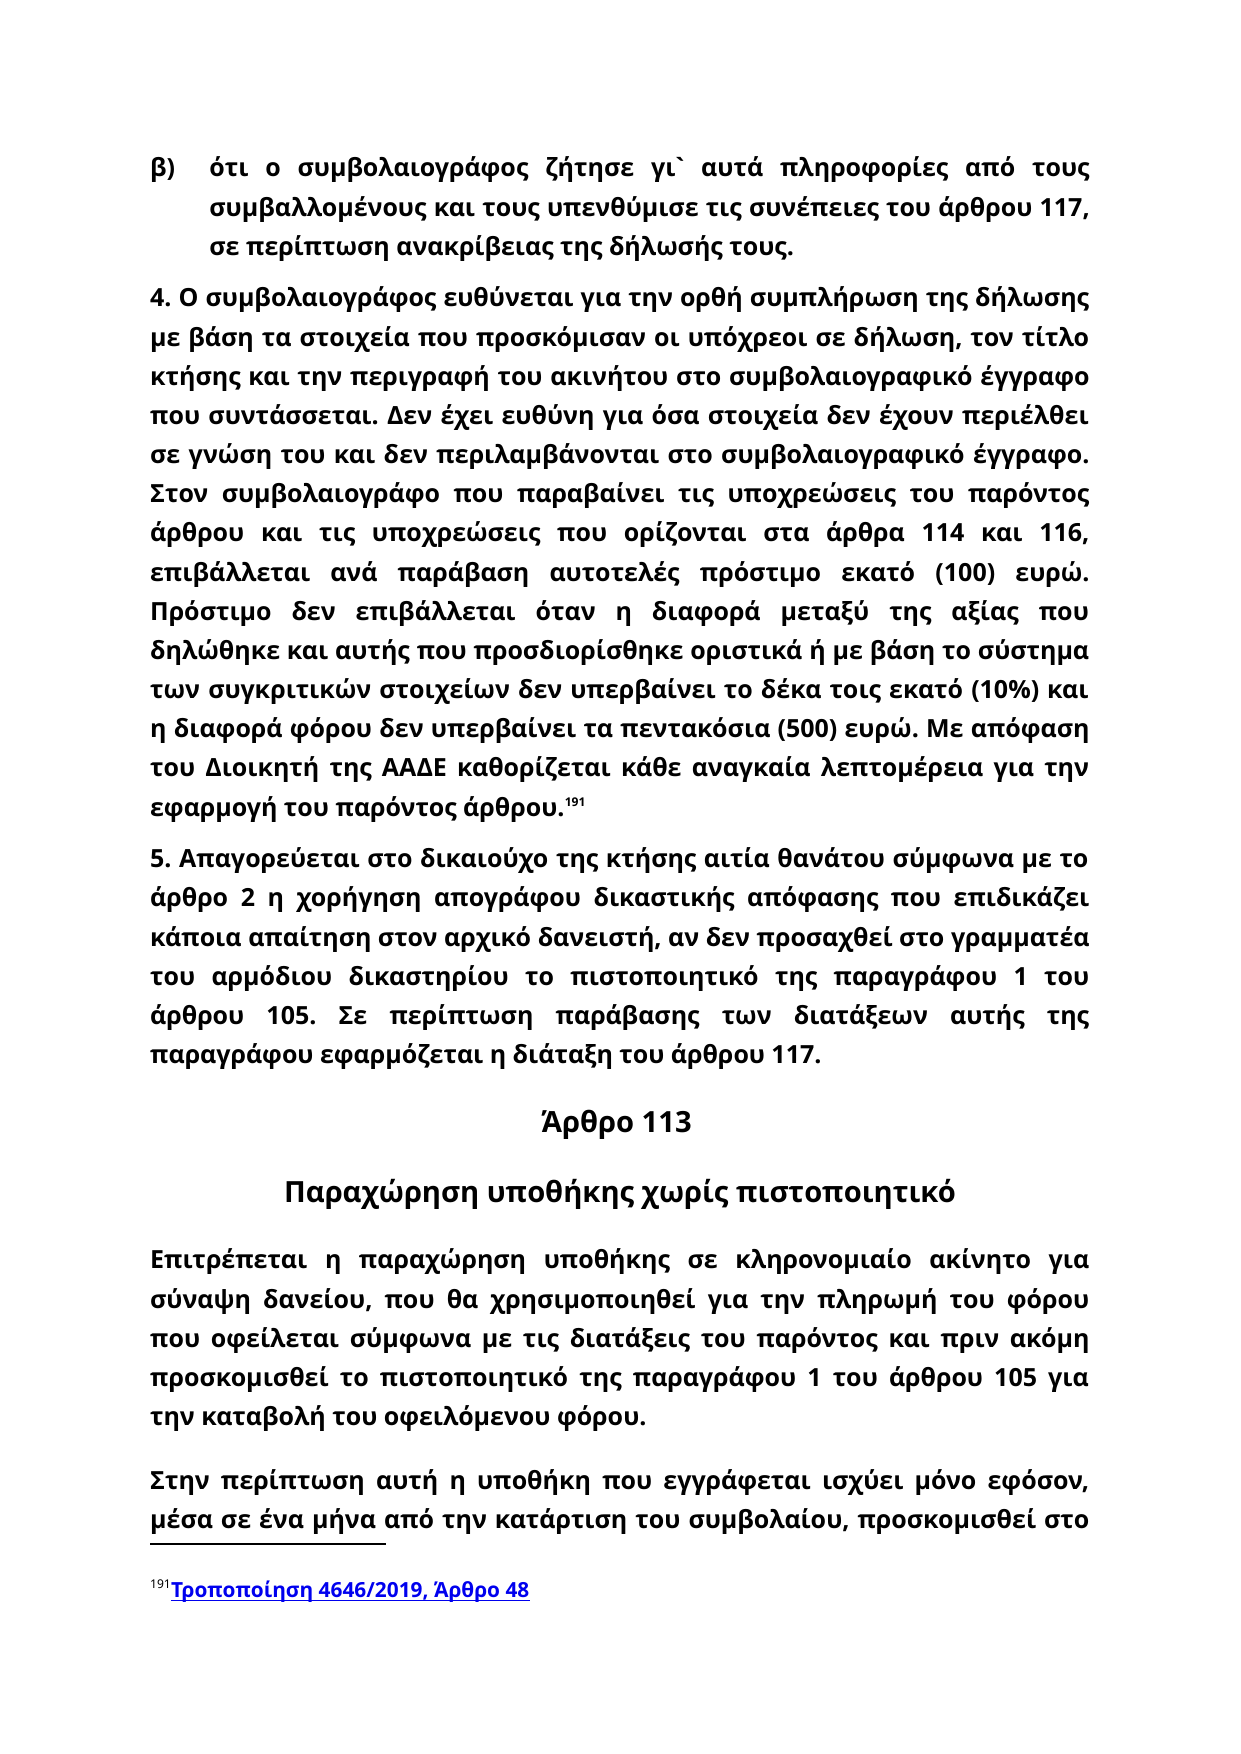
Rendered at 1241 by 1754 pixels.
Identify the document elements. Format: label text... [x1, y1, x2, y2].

subtitle Άρθρο 113 [150, 1101, 1090, 1141]
text 4. Ο συμβολαιογράφος ευθύνεται για την ορθή συμπλήρωση της δήλωσης με βάση τα στοιχεία που προσκόμισαν οι υπόχρεοι σε δήλωση, τον τίτλο κτήσης και την περιγραφή του ακινήτου στο συμβολαιογραφικό έγγραφο που συντάσσεται. Δεν έχει ευθύνη για όσα στοιχεία δεν έχουν περιέλθει σε γνώση του και δεν περιλαμβάνονται στο συμβολαιογραφικό έγγραφο. Στον συμβολαιογράφο που παραβαίνει τις υποχρεώσεις του παρόντος άρθρου και τις υποχρεώσεις που ορίζονται στα άρθρα 114 και 116, επιβάλλεται ανά παράβαση αυτοτελές πρόστιμο εκατό (100) ευρώ. Πρόστιμο δεν επιβάλλεται όταν η διαφορά μεταξύ της αξίας που δηλώθηκε και αυτής που προσδιορίσθηκε οριστικά ή με βάση το σύστημα των συγκριτικών στοιχείων δεν υπερβαίνει το δέκα τοις εκατό (10%) και η διαφορά φόρου δεν υπερβαίνει τα πεντακόσια (500) ευρώ. Με απόφαση του Διοικητή της ΑΑΔΕ καθορίζεται κάθε αναγκαία λεπτομέρεια για την εφαρμογή του παρόντος άρθρου. [150, 280, 1090, 823]
text 5. Απαγορεύεται στο δικαιούχο της κτήσης αιτία θανάτου σύμφωνα με το άρθρο 2 η χορήγηση απογράφου δικαστικής απόφασης που επιδικάζει κάποια απαίτηση στον αρχικό δανειστή, αν δεν προσαχθεί στο γραμματέα του αρμόδιου δικαστηρίου το πιστοποιητικό της παραγράφου 1 του άρθρου 105. Σε περίπτωση παράβασης των διατάξεων αυτής της παραγράφου εφαρμόζεται η διάταξη του άρθρου 117. [150, 841, 1090, 1071]
text Στην περίπτωση αυτή η υποθήκη που εγγράφεται ισχύει μόνο εφόσον, μέσα σε ένα μήνα από την κατάρτιση του συμβολαίου, προσκομισθεί στο [150, 1463, 1090, 1536]
subtitle Παραχώρηση υποθήκης χωρίς πιστοποιητικό [150, 1171, 1090, 1211]
list β) ότι ο συμβολαιογράφος ζήτησε γι` αυτά πληροφορίες από τους συμβαλλομένους και τους υπενθύμισε τις συνέπειες του άρθρου 117, σε περίπτωση ανακρίβειας της δήλωσής τους. [150, 150, 1090, 262]
text Επιτρέπεται η παραχώρηση υποθήκης σε κληρονομιαίο ακίνητο για σύναψη δανείου, που θα χρησιμοποιηθεί για την πληρωμή του φόρου που οφείλεται σύμφωνα με τις διατάξεις του παρόντος και πριν ακόμη προσκομισθεί το πιστοποιητικό της παραγράφου 1 του άρθρου 105 για την καταβολή του οφειλόμενου φόρου. [150, 1242, 1090, 1433]
text Τροποποίηση 4646/2019, Άρθρο 48 [150, 1576, 1090, 1604]
